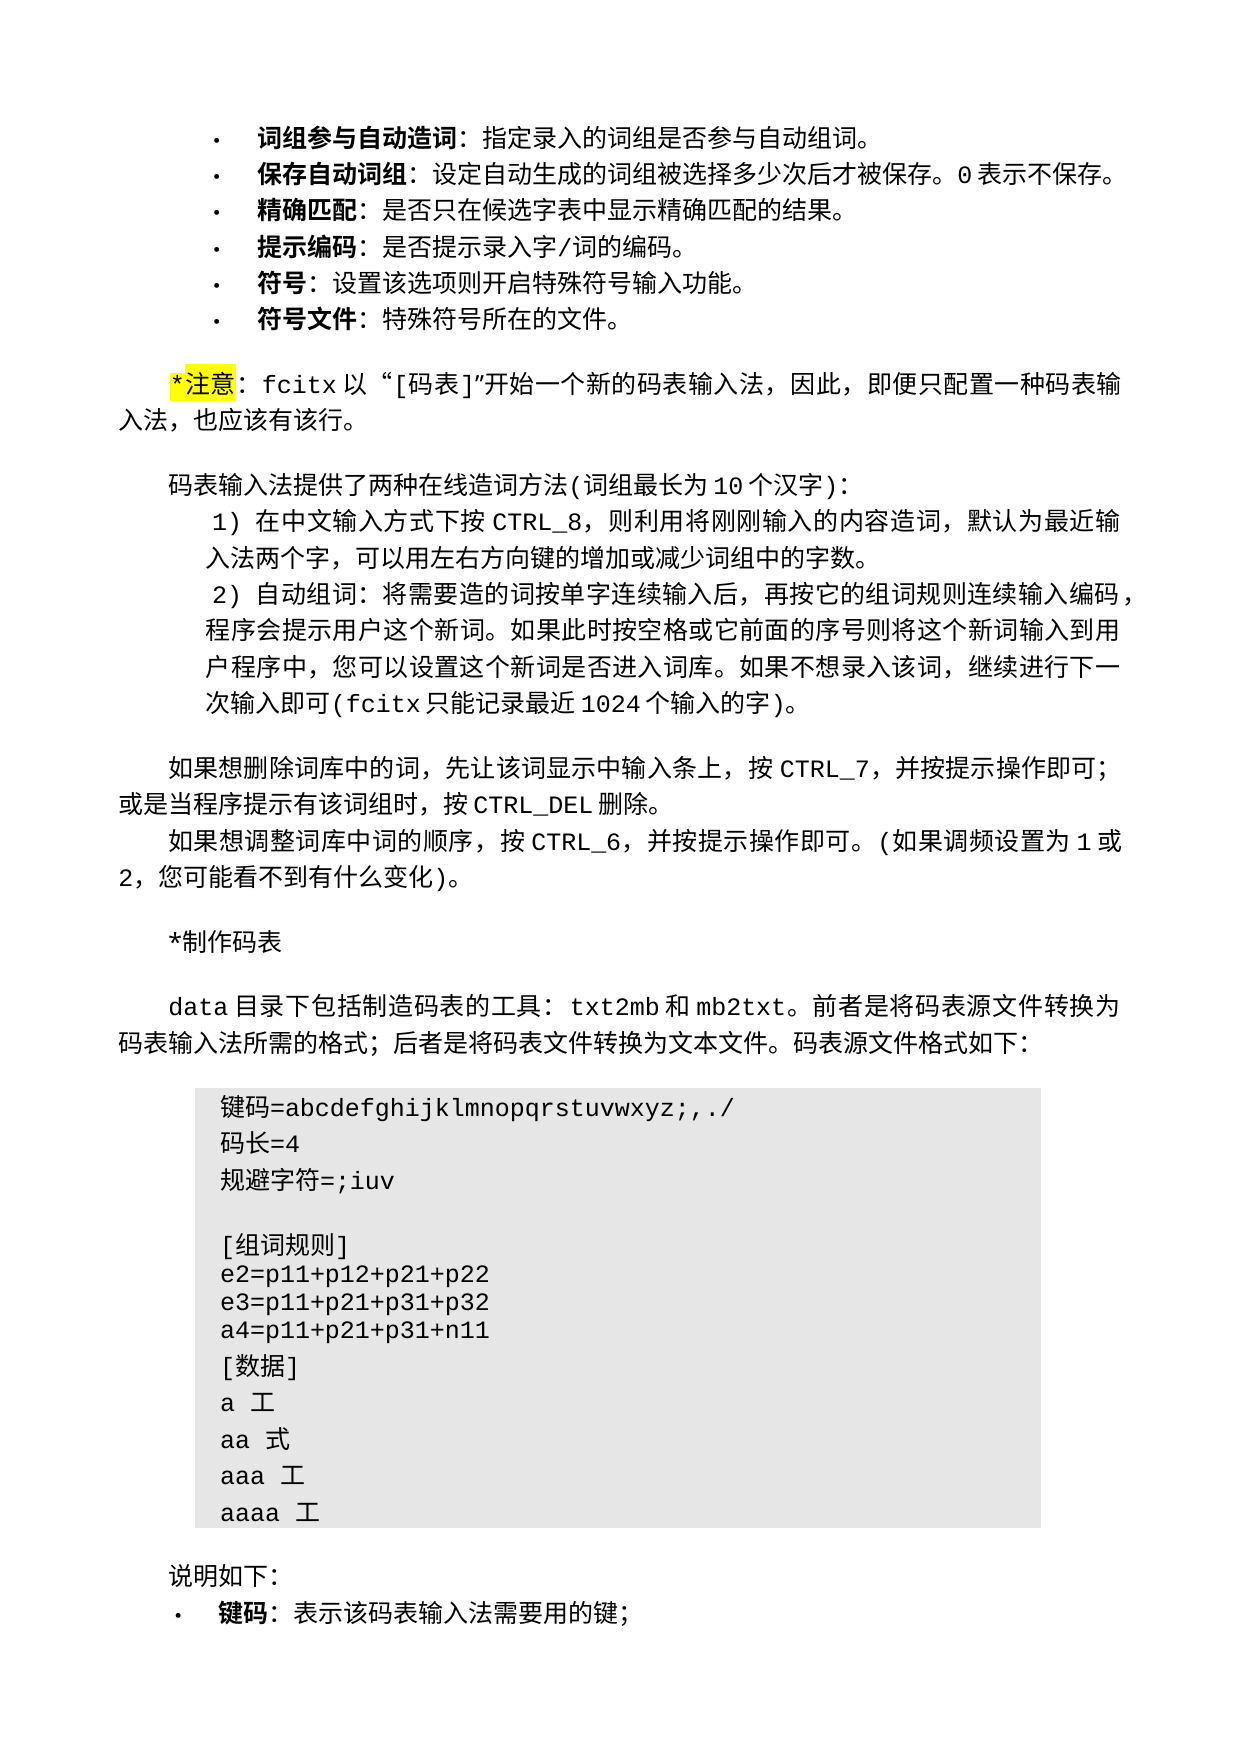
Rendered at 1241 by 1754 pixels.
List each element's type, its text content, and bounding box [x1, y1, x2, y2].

text 说明如下： [118, 1557, 1122, 1593]
list 符号：设置该选项则开启特殊符号输入功能。 [162, 263, 1122, 300]
list 词组参与自动造词：指定录入的词组是否参与自动组词。 [162, 118, 1122, 154]
list 符号文件：特殊符号所在的文件。 [162, 300, 1122, 336]
list 精确匹配：是否只在候选字表中显示精确匹配的结果。 [162, 191, 1122, 227]
text 码表输入法提供了两种在线造词方法(词组最长为10个汉字)： [118, 465, 1122, 502]
text 如果想删除词库中的词，先让该词显示中输入条上，按CTRL_7，并按提示操作即可；或是当程序提示有该词组时，按CTRL_DEL删除。 [118, 748, 1122, 821]
text *注意：fcitx以“[码表]”开始一个新的码表输入法，因此，即便只配置一种码表输入法，也应该有该行。 [118, 364, 1122, 437]
list 保存自动词组：设定自动生成的词组被选择多少次后才被保存。0表示不保存。 [162, 154, 1122, 191]
list 自动组词：将需要造的词按单字连续输入后，再按它的组词规则连续输入编码，程序会提示用户这个新词。如果此时按空格或它前面的序号则将这个新词输入到用户程序中，您可以设置这个新词是否进入词库。如果不想录入该词，继续进行下一次输入即可(fcitx只能记录最近1024个输入的字)。 [162, 574, 1122, 720]
list 提示编码：是否提示录入字/词的编码。 [162, 227, 1122, 263]
list 键码：表示该码表输入法需要用的键； [175, 1593, 1122, 1629]
text *制作码表 [118, 922, 1122, 958]
list 在中文输入方式下按CTRL_8，则利用将刚刚输入的内容造词，默认为最近输入法两个字，可以用左右方向键的增加或减少词组中的字数。 [162, 502, 1122, 574]
text 如果想调整词库中词的顺序，按CTRL_6，并按提示操作即可。(如果调频设置为1或2，您可能看不到有什么变化)。 [118, 821, 1122, 894]
text data目录下包括制造码表的工具：txt2mb和mb2txt。前者是将码表源文件转换为码表输入法所需的格式；后者是将码表文件转换为文本文件。码表源文件格式如下： [118, 987, 1122, 1059]
table_header 键码=abcdefghijklmnopqrstuvwxyz;,./ 码长=4 规避字符=;iuv [组词规则] e2=p11+p12+p21+p22 e3=p11+p21+p31+p32 a4=p11+p21+p31+n11 [数据] a 工 aa 式 aaa 工 aaaa 工 [195, 1088, 1041, 1528]
